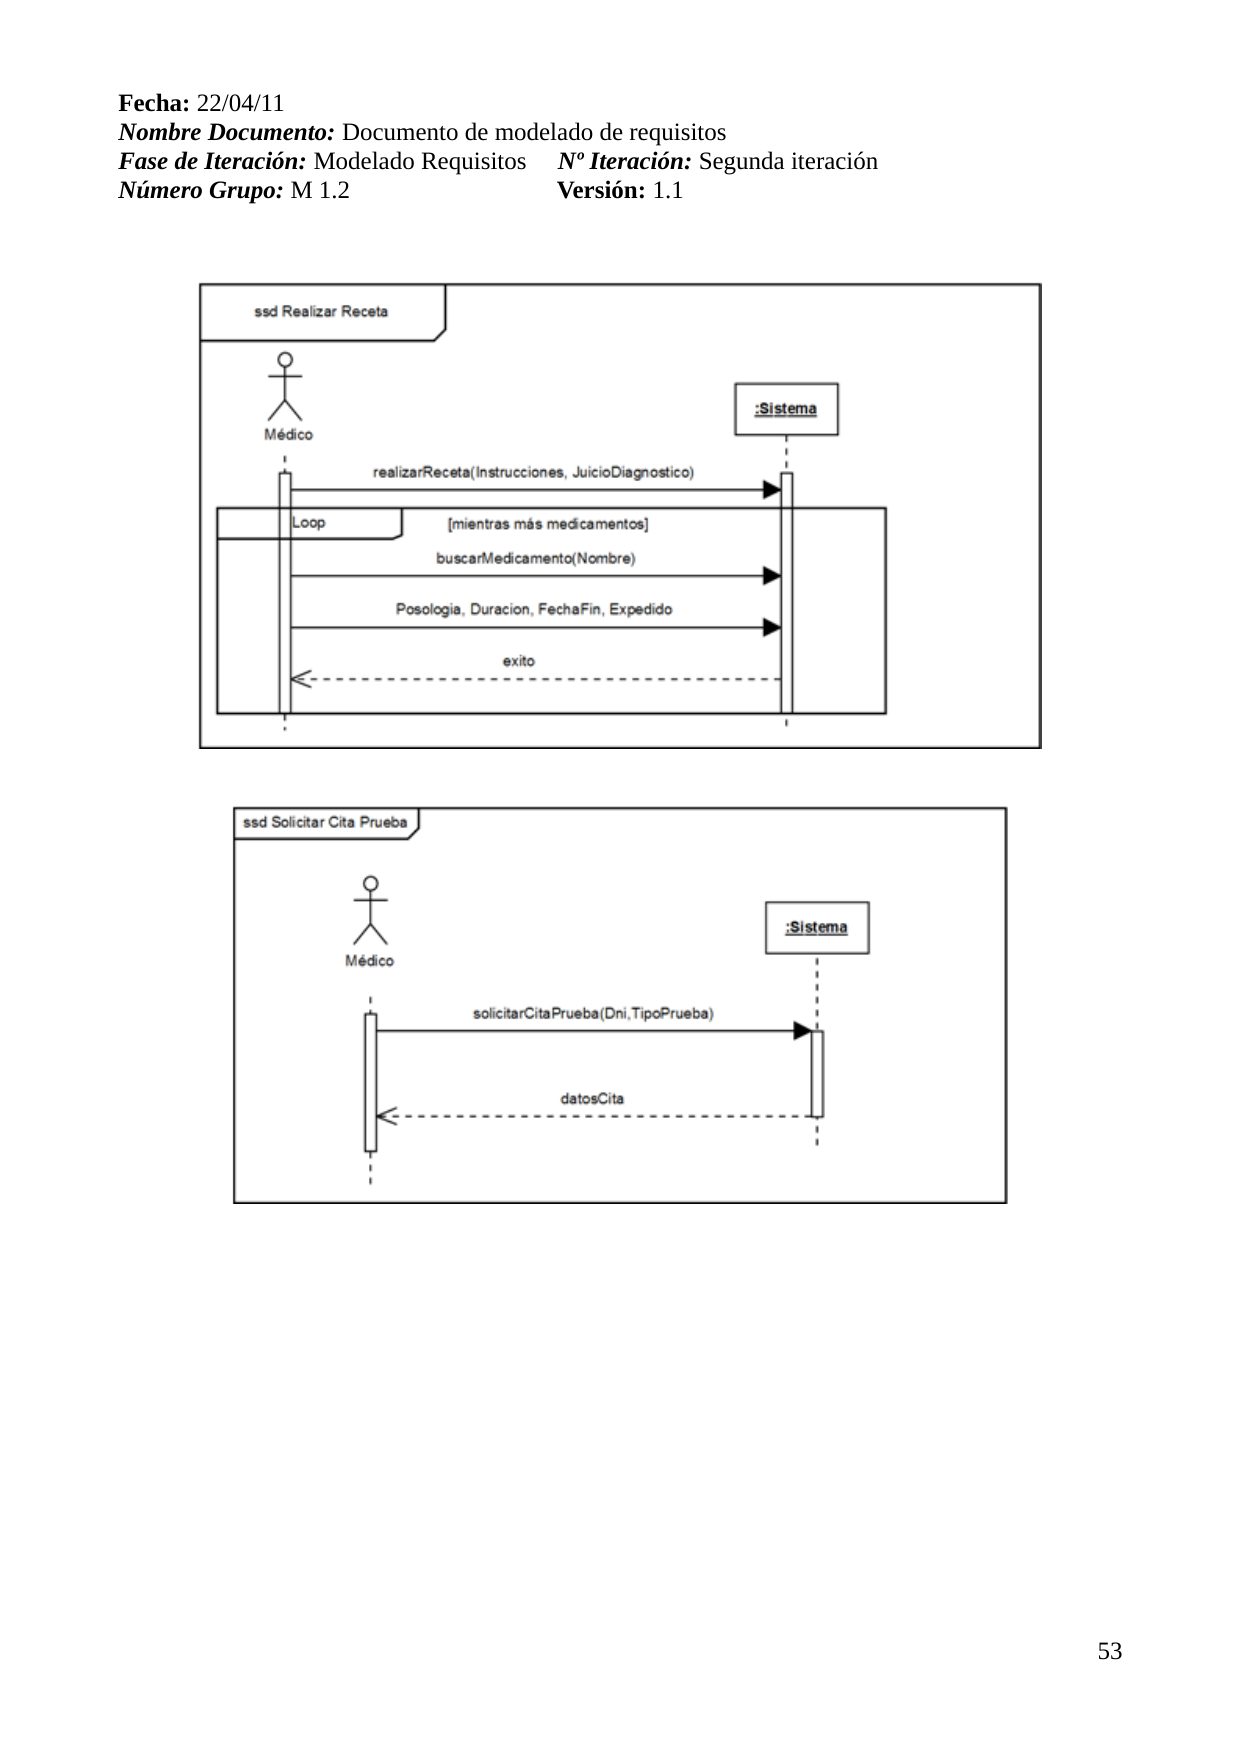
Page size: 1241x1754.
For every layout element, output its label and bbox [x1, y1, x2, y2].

picture [198, 282, 1042, 749]
picture [232, 806, 1008, 1204]
